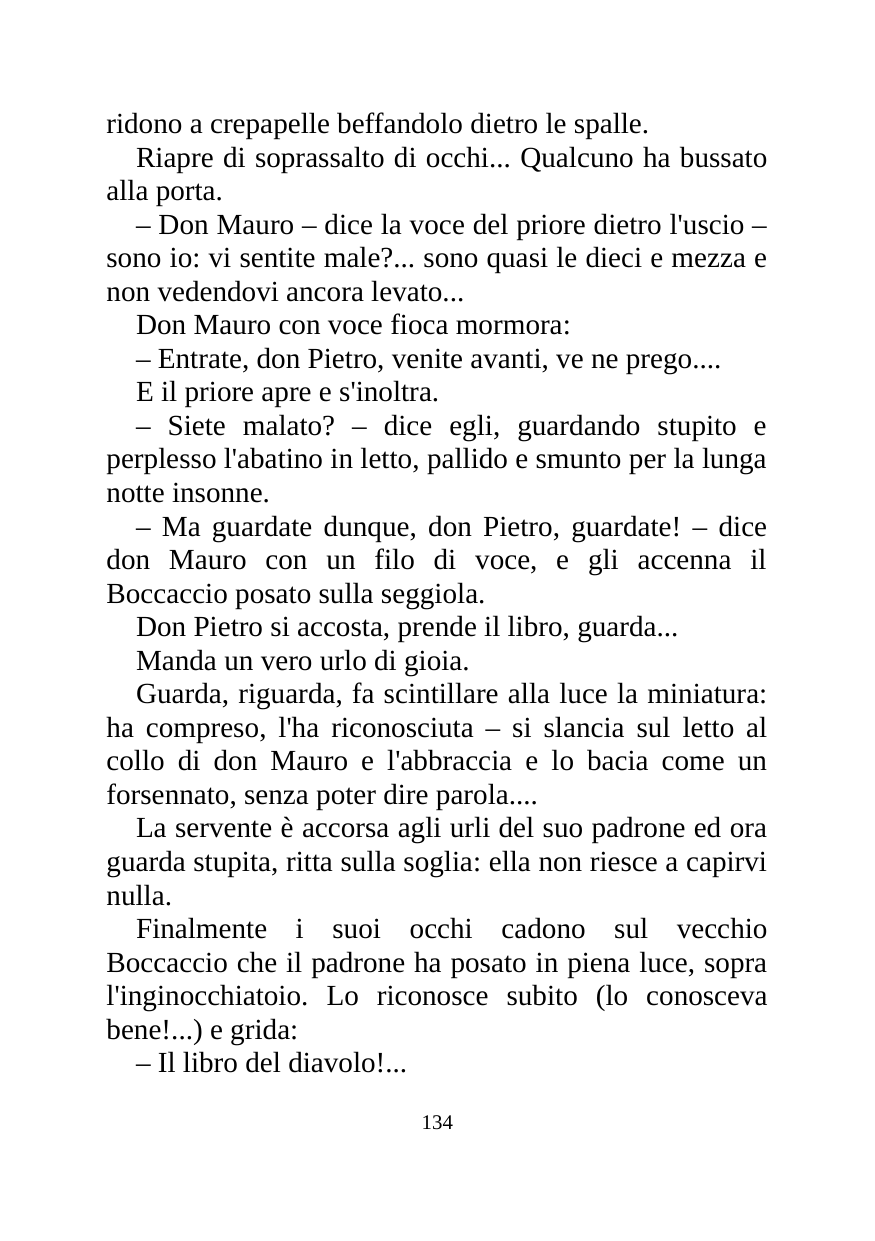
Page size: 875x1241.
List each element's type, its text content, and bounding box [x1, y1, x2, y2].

text Don Mauro con voce fioca mormora: [106, 307, 768, 341]
text Manda un vero urlo di gioia. [106, 643, 768, 676]
text Guarda, riguarda, fa scintillare alla luce la miniatura: ha compreso, l'ha riconosciuta – si slancia sul letto al collo di don Mauro e l'abbraccia e lo bacia come un forsennato, senza poter dire parola.... [106, 676, 768, 811]
text – Siete malato? – dice egli, guardando stupito e perplesso l'abatino in letto, pallido e smunto per la lunga notte insonne. [106, 408, 768, 509]
text Don Pietro si accosta, prende il libro, guarda... [106, 609, 768, 643]
text ridono a crepapelle beffandolo dietro le spalle. [106, 106, 768, 140]
text Finalmente i suoi occhi cadono sul vecchio Boccaccio che il padrone ha posato in piena luce, sopra l'inginocchiatoio. Lo riconosce subito (lo conosceva bene!...) e grida: [106, 911, 768, 1045]
text – Il libro del diavolo!... [106, 1045, 768, 1079]
text – Entrate, don Pietro, venite avanti, ve ne prego.... [106, 341, 768, 374]
text La servente è accorsa agli urli del suo padrone ed ora guarda stupita, ritta sulla soglia: ella non riesce a capirvi nulla. [106, 811, 768, 911]
text E il priore apre e s'inoltra. [106, 374, 768, 408]
text – Ma guardate dunque, don Pietro, guardate! – dice don Mauro con un filo di voce, e gli accenna il Boccaccio posato sulla seggiola. [106, 509, 768, 609]
text Riapre di soprassalto di occhi... Qualcuno ha bussato alla porta. [106, 140, 768, 207]
text – Don Mauro – dice la voce del priore dietro l'uscio – sono io: vi sentite male?... sono quasi le dieci e mezza e non vedendovi ancora levato... [106, 207, 768, 307]
